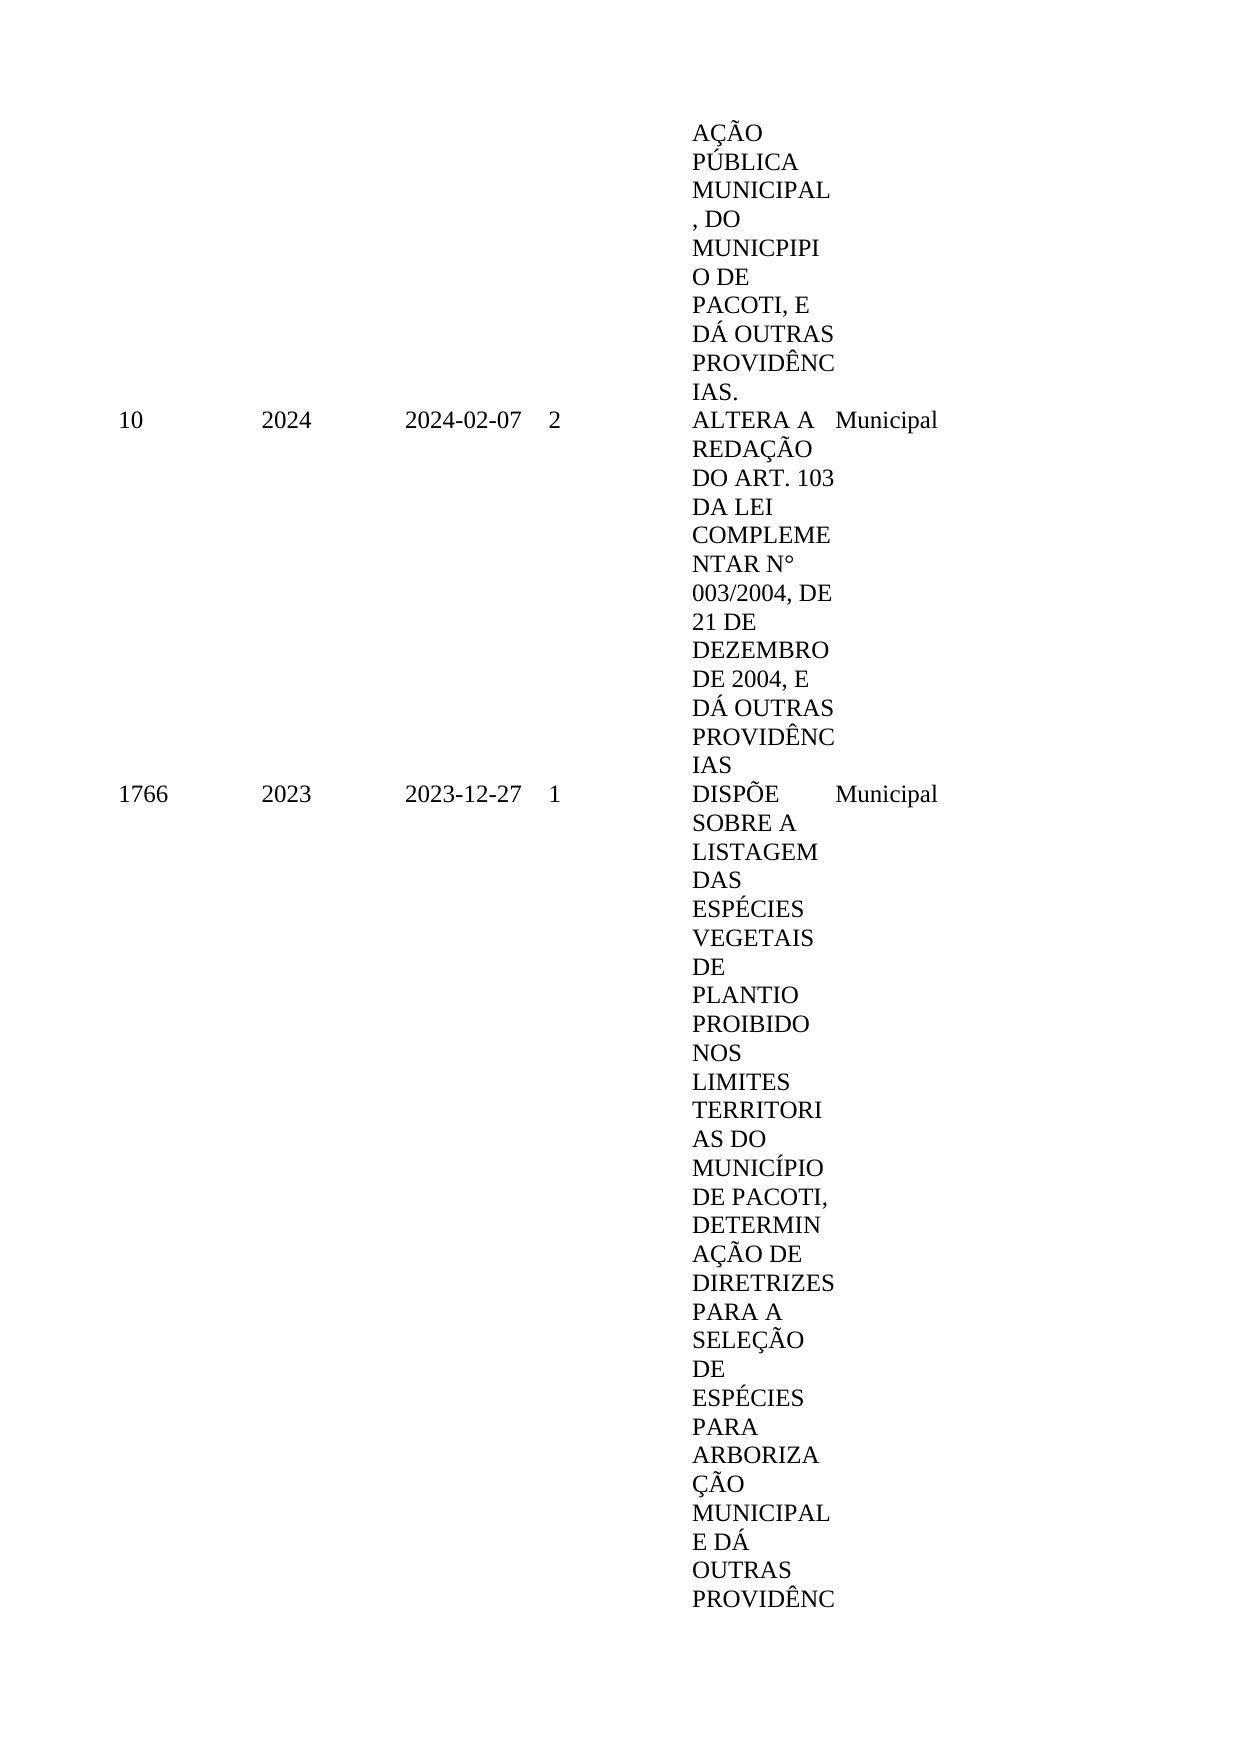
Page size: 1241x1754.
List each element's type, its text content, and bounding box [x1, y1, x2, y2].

table_cell [548, 118, 692, 406]
table_cell Municipal [835, 406, 979, 779]
table_cell 2023 [261, 779, 405, 1613]
table_cell [979, 406, 1122, 779]
table_cell 1766 [118, 779, 261, 1613]
table_cell 1 [548, 779, 692, 1613]
table_cell [261, 118, 405, 406]
table_cell [979, 118, 1122, 406]
table_cell 2 [548, 406, 692, 779]
table_cell AÇÃO PÚBLICA MUNICIPAL, DO MUNICPIPIO DE PACOTI, E DÁ OUTRAS PROVIDÊNCIAS. [692, 118, 835, 406]
table_cell [835, 118, 979, 406]
table_cell 2024 [261, 406, 405, 779]
table_cell 2023-12-27 [405, 779, 548, 1613]
table_cell [979, 779, 1122, 1613]
table_cell ALTERA A REDAÇÃO DO ART. 103 DA LEI COMPLEMENTAR N° 003/2004, DE 21 DE DEZEMBRO DE 2004, E DÁ OUTRAS PROVIDÊNCIAS [692, 406, 835, 779]
table_cell DISPÕE SOBRE A LISTAGEM DAS ESPÉCIES VEGETAIS DE PLANTIO PROIBIDO NOS LIMITES TERRITORIAS DO MUNICÍPIO DE PACOTI, DETERMINAÇÃO DE DIRETRIZES PARA A SELEÇÃO DE ESPÉCIES PARA ARBORIZAÇÃO MUNICIPAL E DÁ OUTRAS PROVIDÊNC [692, 779, 835, 1613]
table_cell 10 [118, 406, 261, 779]
table_cell [118, 118, 261, 406]
table_cell 2024-02-07 [405, 406, 548, 779]
table_cell [405, 118, 548, 406]
table_cell Municipal [835, 779, 979, 1613]
